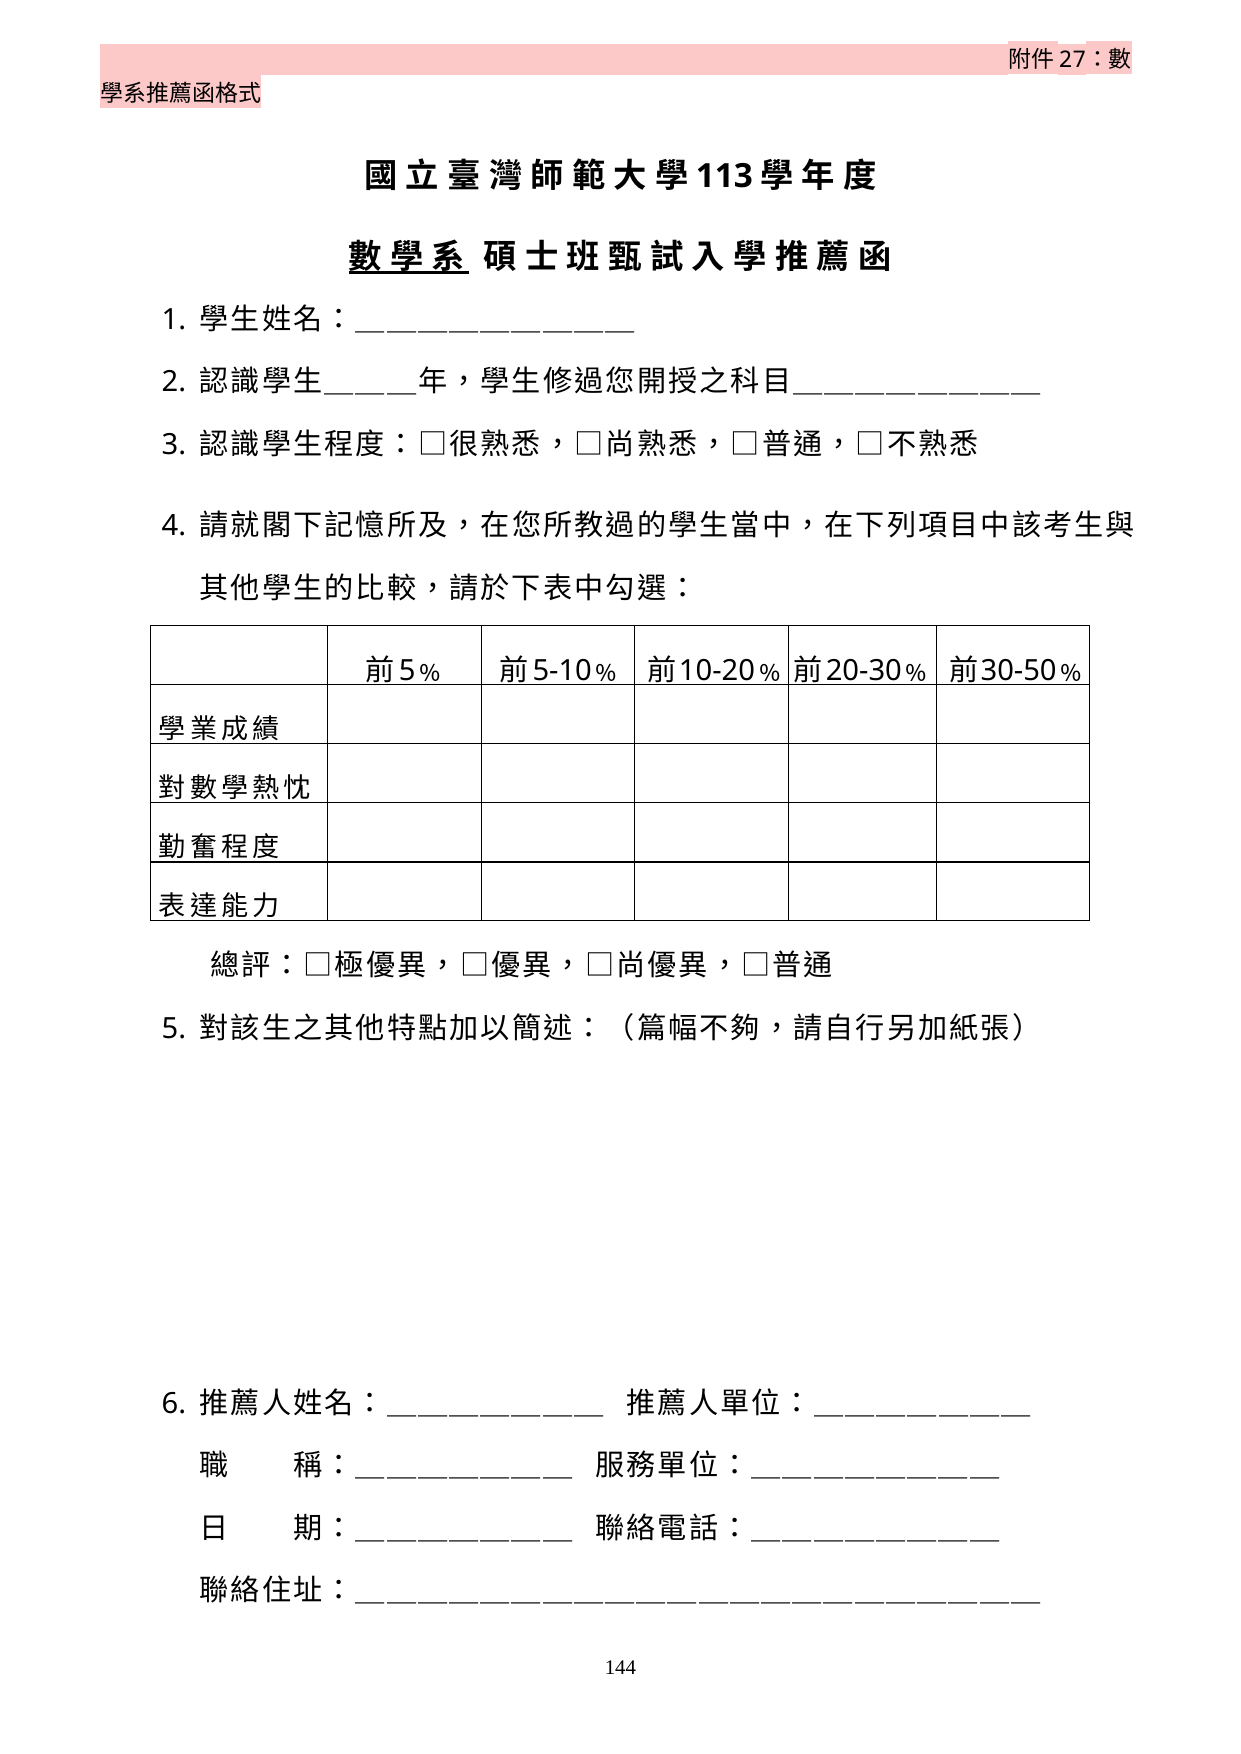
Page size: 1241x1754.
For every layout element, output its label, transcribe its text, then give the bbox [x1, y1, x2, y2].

text 1. 學生姓名：＿＿＿＿＿＿＿＿＿ [154, 275, 1136, 338]
table_cell [635, 685, 788, 743]
text 3. 認識學生程度：□很熟悉，□尚熟悉，□普通，□不熟悉 [154, 400, 1136, 463]
table_cell [789, 863, 936, 920]
text 4. 請就閣下記憶所及，在您所教過的學生當中，在下列項目中該考生與其他學生的比較，請於下表中勾選： [154, 481, 1136, 606]
table_cell [937, 685, 1089, 743]
table_cell [937, 744, 1089, 802]
table_header 前5-10﹪ [482, 626, 634, 684]
table_cell [635, 863, 788, 920]
text 總評：□極優異，□優異，□尚優異，□普通 [154, 921, 1136, 984]
table_header 前20-30﹪ [789, 626, 936, 684]
table_cell [482, 685, 634, 743]
table_cell [328, 685, 481, 743]
text 日 期：＿＿＿＿＿＿＿ 聯絡電話：＿＿＿＿＿＿＿＿ [193, 1484, 1136, 1546]
table_cell 勤奮程度 [151, 803, 327, 861]
table_header 前5﹪ [328, 626, 481, 684]
table_cell [789, 803, 936, 861]
table_cell [328, 863, 481, 920]
table_cell [482, 863, 634, 920]
table_cell 表達能力 [151, 863, 327, 920]
text 數學系 碩士班甄試入學推薦函 [104, 213, 1136, 275]
table_cell [328, 803, 481, 861]
table_cell [328, 744, 481, 802]
text 2. 認識學生＿＿＿年，學生修過您開授之科目＿＿＿＿＿＿＿＿ [154, 338, 1136, 400]
text 聯絡住址：＿＿＿＿＿＿＿＿＿＿＿＿＿＿＿＿＿＿＿＿＿＿ [193, 1546, 1136, 1609]
table_header 前10-20﹪ [635, 626, 788, 684]
table_cell [937, 803, 1089, 861]
text 國立臺灣師範大學113學年度 [104, 131, 1136, 194]
table_cell 對數學熱忱度 [151, 744, 327, 802]
table_cell [789, 744, 936, 802]
table_cell [482, 744, 634, 802]
table_cell 學業成績 [151, 685, 327, 743]
table_header 前30-50﹪ [937, 626, 1089, 684]
table_cell [789, 685, 936, 743]
table_cell [937, 863, 1089, 920]
text 職 稱：＿＿＿＿＿＿＿ 服務單位：＿＿＿＿＿＿＿＿ [193, 1421, 1136, 1484]
text 6. 推薦人姓名：＿＿＿＿＿＿＿ 推薦人單位：＿＿＿＿＿＿＿ [156, 1359, 1136, 1421]
table_cell [635, 803, 788, 861]
table_header [151, 626, 327, 684]
text 5. 對該生之其他特點加以簡述：（篇幅不夠，請自行另加紙張） [154, 984, 1136, 1046]
table_cell [482, 803, 634, 861]
table_cell [635, 744, 788, 802]
